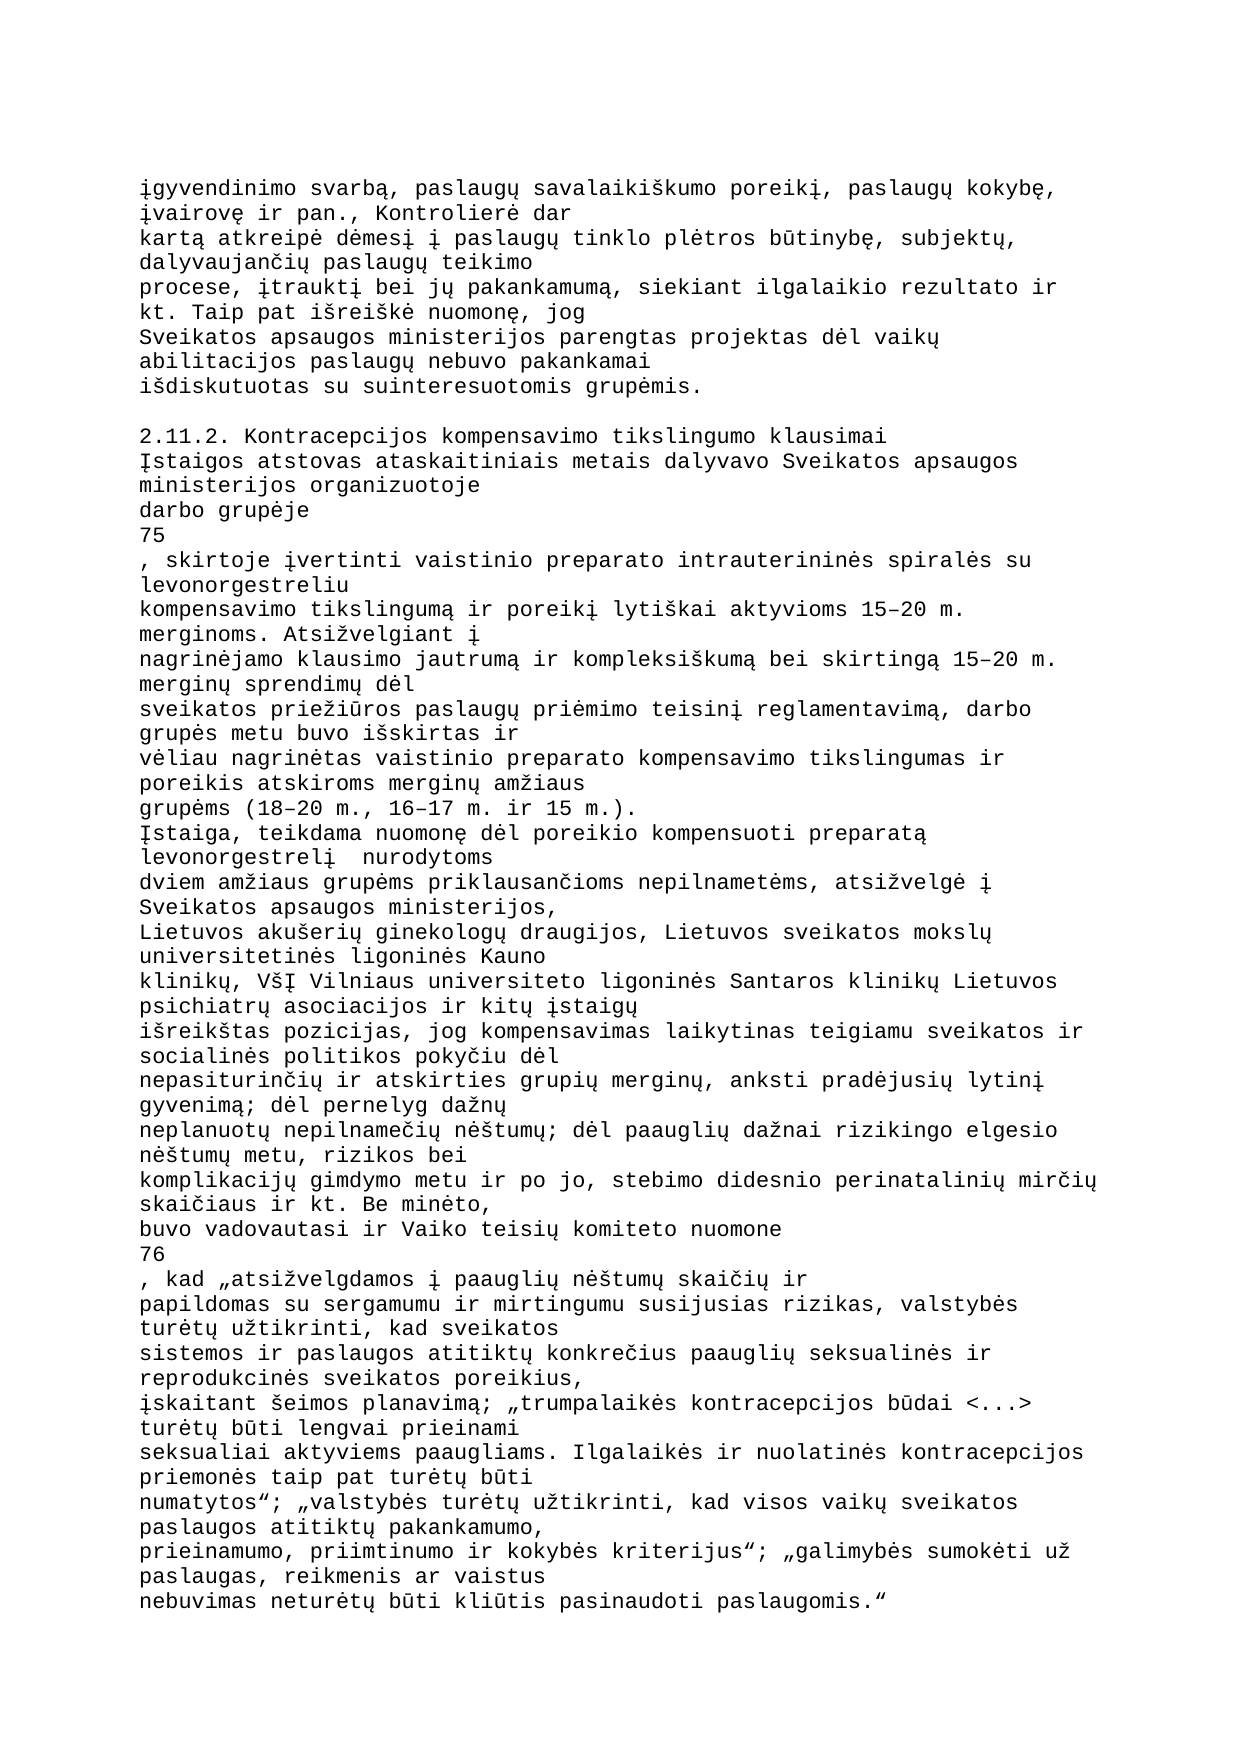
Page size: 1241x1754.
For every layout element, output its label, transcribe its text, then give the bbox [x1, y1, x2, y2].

text vėliau nagrinėtas vaistinio preparato kompensavimo tikslingumas ir poreikis atskiroms merginų amžiaus [139, 747, 1101, 797]
text sistemos ir paslaugos atitiktų konkrečius paauglių seksualinės ir reprodukcinės sveikatos poreikius, [139, 1342, 1101, 1392]
text nebuvimas neturėtų būti kliūtis pasinaudoti paslaugomis.“ [139, 1590, 1101, 1615]
text kartą atkreipė dėmesį į paslaugų tinklo plėtros būtinybę, subjektų, dalyvaujančių paslaugų teikimo [139, 227, 1101, 276]
text Įstaigos atstovas ataskaitiniais metais dalyvavo Sveikatos apsaugos ministerijos organizuotoje [139, 450, 1101, 499]
text klinikų, VšĮ Vilniaus universiteto ligoninės Santaros klinikų Lietuvos psichiatrų asociacijos ir kitų įstaigų [139, 971, 1101, 1020]
text darbo grupėje [139, 499, 1101, 524]
text 76 [139, 1243, 1101, 1268]
text grupėms (18–20 m., 16–17 m. ir 15 m.). [139, 797, 1101, 822]
text neplanuotų nepilnamečių nėštumų; dėl paauglių dažnai rizikingo elgesio nėštumų metu, rizikos bei [139, 1119, 1101, 1169]
text 75 [139, 524, 1101, 549]
text , skirtoje įvertinti vaistinio preparato intrauterininės spiralės su levonorgestreliu [139, 549, 1101, 599]
text įskaitant šeimos planavimą; „trumpalaikės kontracepcijos būdai <...> turėtų būti lengvai prieinami [139, 1392, 1101, 1442]
text nepasiturinčių ir atskirties grupių merginų, anksti pradėjusių lytinį gyvenimą; dėl pernelyg dažnų [139, 1070, 1101, 1119]
text procese, įtrauktį bei jų pakankamumą, siekiant ilgalaikio rezultato ir kt. Taip pat išreiškė nuomonę, jog [139, 276, 1101, 326]
text išdiskutuotas su suinteresuotomis grupėmis. [139, 376, 1101, 400]
text įgyvendinimo svarbą, paslaugų savalaikiškumo poreikį, paslaugų kokybę, įvairovę ir pan., Kontrolierė dar [139, 177, 1101, 227]
text sveikatos priežiūros paslaugų priėmimo teisinį reglamentavimą, darbo grupės metu buvo išskirtas ir [139, 698, 1101, 747]
text kompensavimo tikslingumą ir poreikį lytiškai aktyvioms 15–20 m. merginoms. Atsižvelgiant į [139, 599, 1101, 648]
text išreikštas pozicijas, jog kompensavimas laikytinas teigiamu sveikatos ir socialinės politikos pokyčiu dėl [139, 1020, 1101, 1070]
text prieinamumo, priimtinumo ir kokybės kriterijus“; „galimybės sumokėti už paslaugas, reikmenis ar vaistus [139, 1541, 1101, 1590]
text papildomas su sergamumu ir mirtingumu susijusias rizikas, valstybės turėtų užtikrinti, kad sveikatos [139, 1293, 1101, 1342]
text numatytos“; „valstybės turėtų užtikrinti, kad visos vaikų sveikatos paslaugos atitiktų pakankamumo, [139, 1491, 1101, 1541]
text Lietuvos akušerių ginekologų draugijos, Lietuvos sveikatos mokslų universitetinės ligoninės Kauno [139, 921, 1101, 971]
text Įstaiga, teikdama nuomonę dėl poreikio kompensuoti preparatą levonorgestrelį nurodytoms [139, 822, 1101, 871]
text dviem amžiaus grupėms priklausančioms nepilnametėms, atsižvelgė į Sveikatos apsaugos ministerijos, [139, 871, 1101, 921]
text 2.11.2. Kontracepcijos kompensavimo tikslingumo klausimai [139, 425, 1101, 450]
text komplikacijų gimdymo metu ir po jo, stebimo didesnio perinatalinių mirčių skaičiaus ir kt. Be minėto, [139, 1169, 1101, 1218]
text Sveikatos apsaugos ministerijos parengtas projektas dėl vaikų abilitacijos paslaugų nebuvo pakankamai [139, 326, 1101, 376]
text buvo vadovautasi ir Vaiko teisių komiteto nuomone [139, 1218, 1101, 1243]
text , kad „atsižvelgdamos į paauglių nėštumų skaičių ir [139, 1268, 1101, 1293]
text seksualiai aktyviems paaugliams. Ilgalaikės ir nuolatinės kontracepcijos priemonės taip pat turėtų būti [139, 1442, 1101, 1491]
text nagrinėjamo klausimo jautrumą ir kompleksiškumą bei skirtingą 15–20 m. merginų sprendimų dėl [139, 648, 1101, 698]
